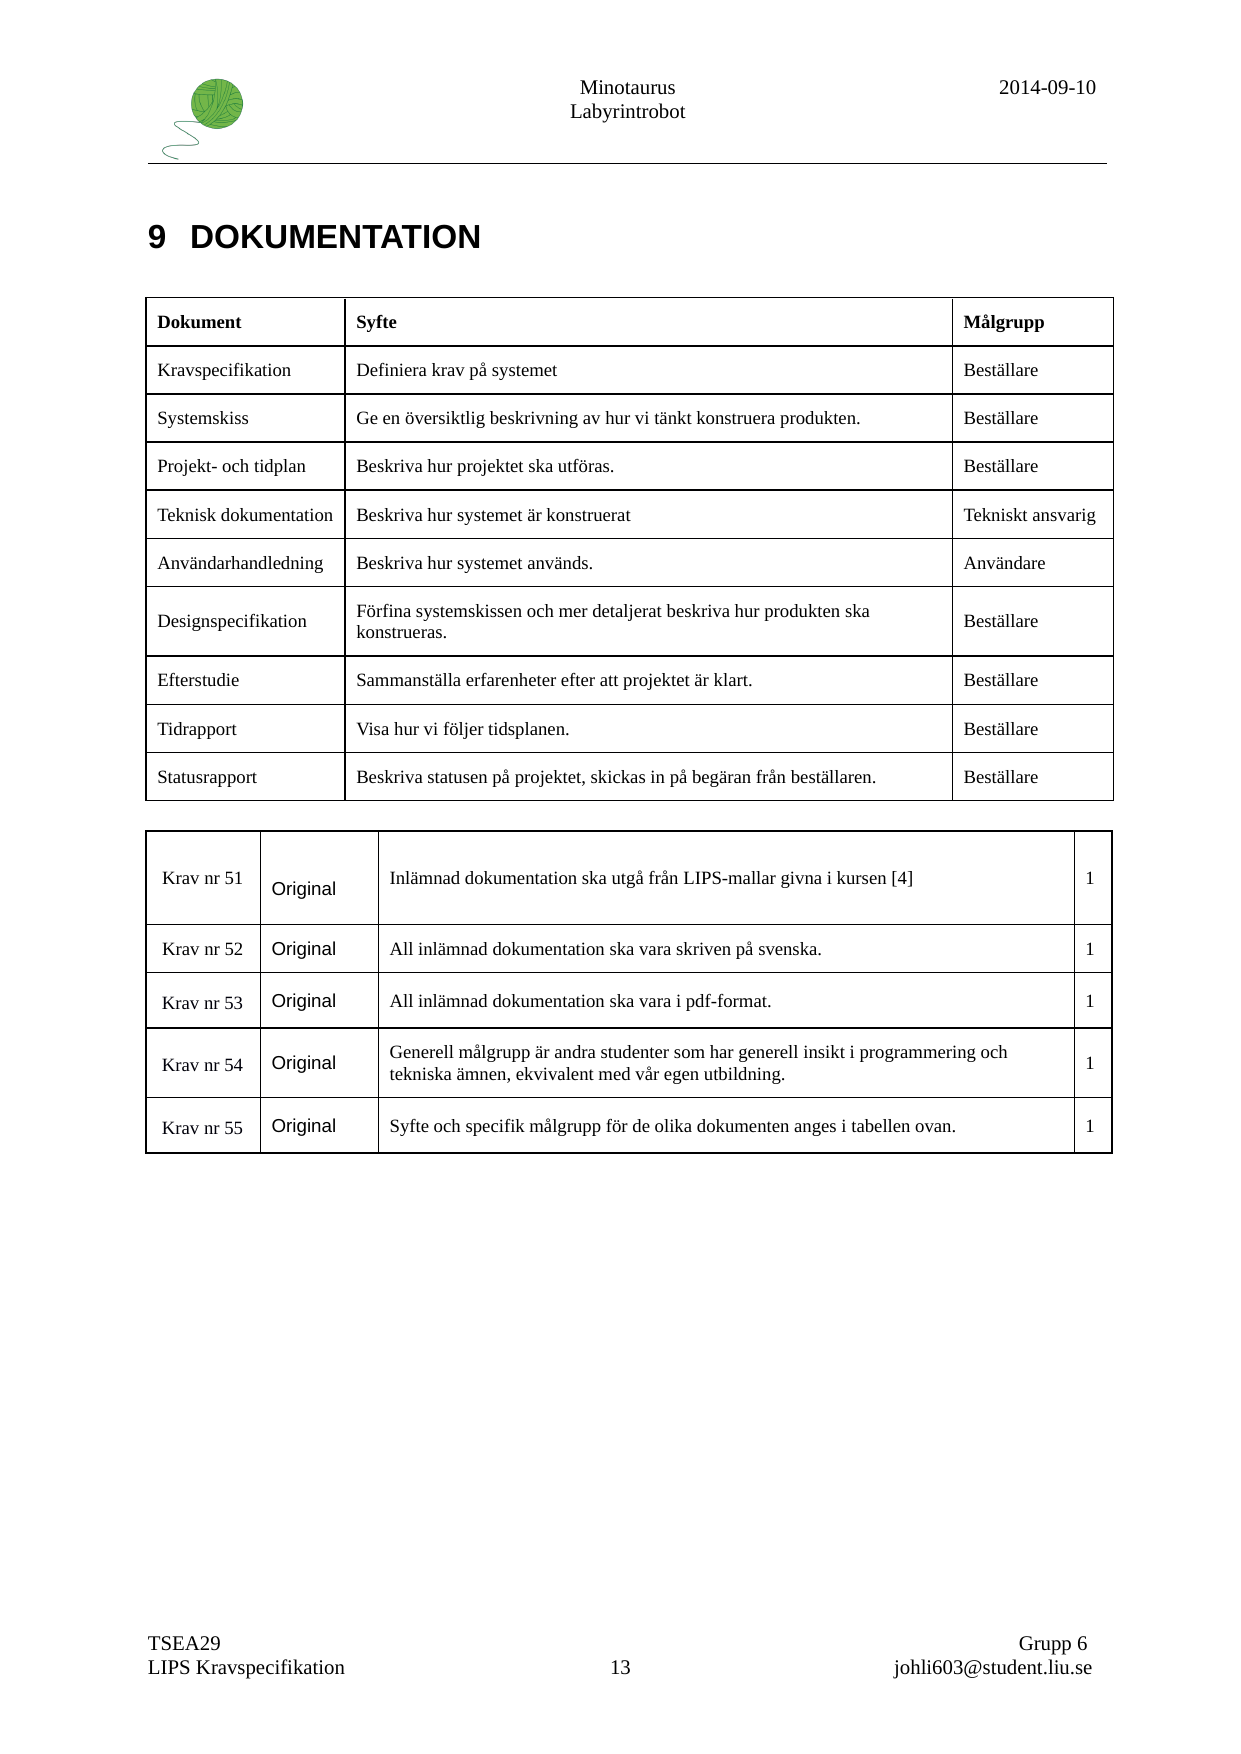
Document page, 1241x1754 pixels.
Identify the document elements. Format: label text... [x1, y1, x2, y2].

table_cell Beställare [953, 443, 1113, 489]
table_cell All inlämnad dokumentation ska vara i pdf-format. [379, 973, 1074, 1027]
table_cell Beställare [953, 395, 1113, 441]
table_cell Tidrapport [147, 705, 344, 752]
table_cell Teknisk dokumentation [147, 491, 344, 537]
table_cell [147, 1029, 260, 1097]
table_cell Ge en översiktlig beskrivning av hur vi tänkt konstruera produkten. [346, 395, 952, 441]
subtitle DOKUMENTATION [148, 217, 1092, 256]
table_header Inlämnad dokumentation ska utgå från LIPS-mallar givna i kursen [4] [379, 832, 1074, 924]
table_cell Systemskiss [147, 395, 344, 441]
table_cell Användare [953, 539, 1113, 586]
table_header Målgrupp [953, 298, 1113, 345]
table_cell Efterstudie [147, 657, 344, 703]
table_cell Generell målgrupp är andra studenter som har generell insikt i programmering och tekniska ämnen, ekvivalent med vår egen utbildning. [379, 1029, 1074, 1097]
table_cell Designspecifikation [147, 587, 344, 655]
picture [159, 75, 248, 163]
table_cell Beskriva statusen på projektet, skickas in på begäran från beställaren. [346, 753, 952, 800]
table_cell Beställare [953, 587, 1113, 655]
table_header Original [261, 832, 378, 924]
table_header [147, 832, 260, 924]
table_cell Beställare [953, 705, 1113, 752]
table_cell Tekniskt ansvarig [953, 491, 1113, 537]
table_cell [147, 973, 260, 1027]
table_cell Sammanställa erfarenheter efter att projektet är klart. [346, 657, 952, 703]
table_cell 1 [1075, 925, 1111, 972]
table_cell 1 [1075, 1029, 1111, 1097]
table_cell Original [261, 1029, 378, 1097]
table_cell [147, 1098, 260, 1152]
table_cell Original [261, 925, 378, 972]
table_cell Beställare [953, 753, 1113, 800]
table_header Syfte [346, 298, 952, 345]
table_cell Beskriva hur projektet ska utföras. [346, 443, 952, 489]
table_cell Projekt- och tidplan [147, 443, 344, 489]
table_cell Beskriva hur systemet är konstruerat [346, 491, 952, 537]
table_cell Kravspecifikation [147, 347, 344, 393]
table_cell Original [261, 1098, 378, 1152]
table_cell Förfina systemskissen och mer detaljerat beskriva hur produkten ska konstrueras. [346, 587, 952, 655]
table_cell Statusrapport [147, 753, 344, 800]
table_cell Visa hur vi följer tidsplanen. [346, 705, 952, 752]
table_cell Beställare [953, 657, 1113, 703]
table_cell Original [261, 973, 378, 1027]
table_header 1 [1075, 832, 1111, 924]
table_cell Definiera krav på systemet [346, 347, 952, 393]
table_cell 1 [1075, 973, 1111, 1027]
table_cell Syfte och specifik målgrupp för de olika dokumenten anges i tabellen ovan. [379, 1098, 1074, 1152]
table_cell [147, 925, 260, 972]
table_cell Beställare [953, 347, 1113, 393]
table_cell Användarhandledning [147, 539, 344, 586]
table_cell All inlämnad dokumentation ska vara skriven på svenska. [379, 925, 1074, 972]
table_cell 1 [1075, 1098, 1111, 1152]
table_header Dokument [147, 298, 345, 345]
table_cell Beskriva hur systemet används. [346, 539, 952, 586]
